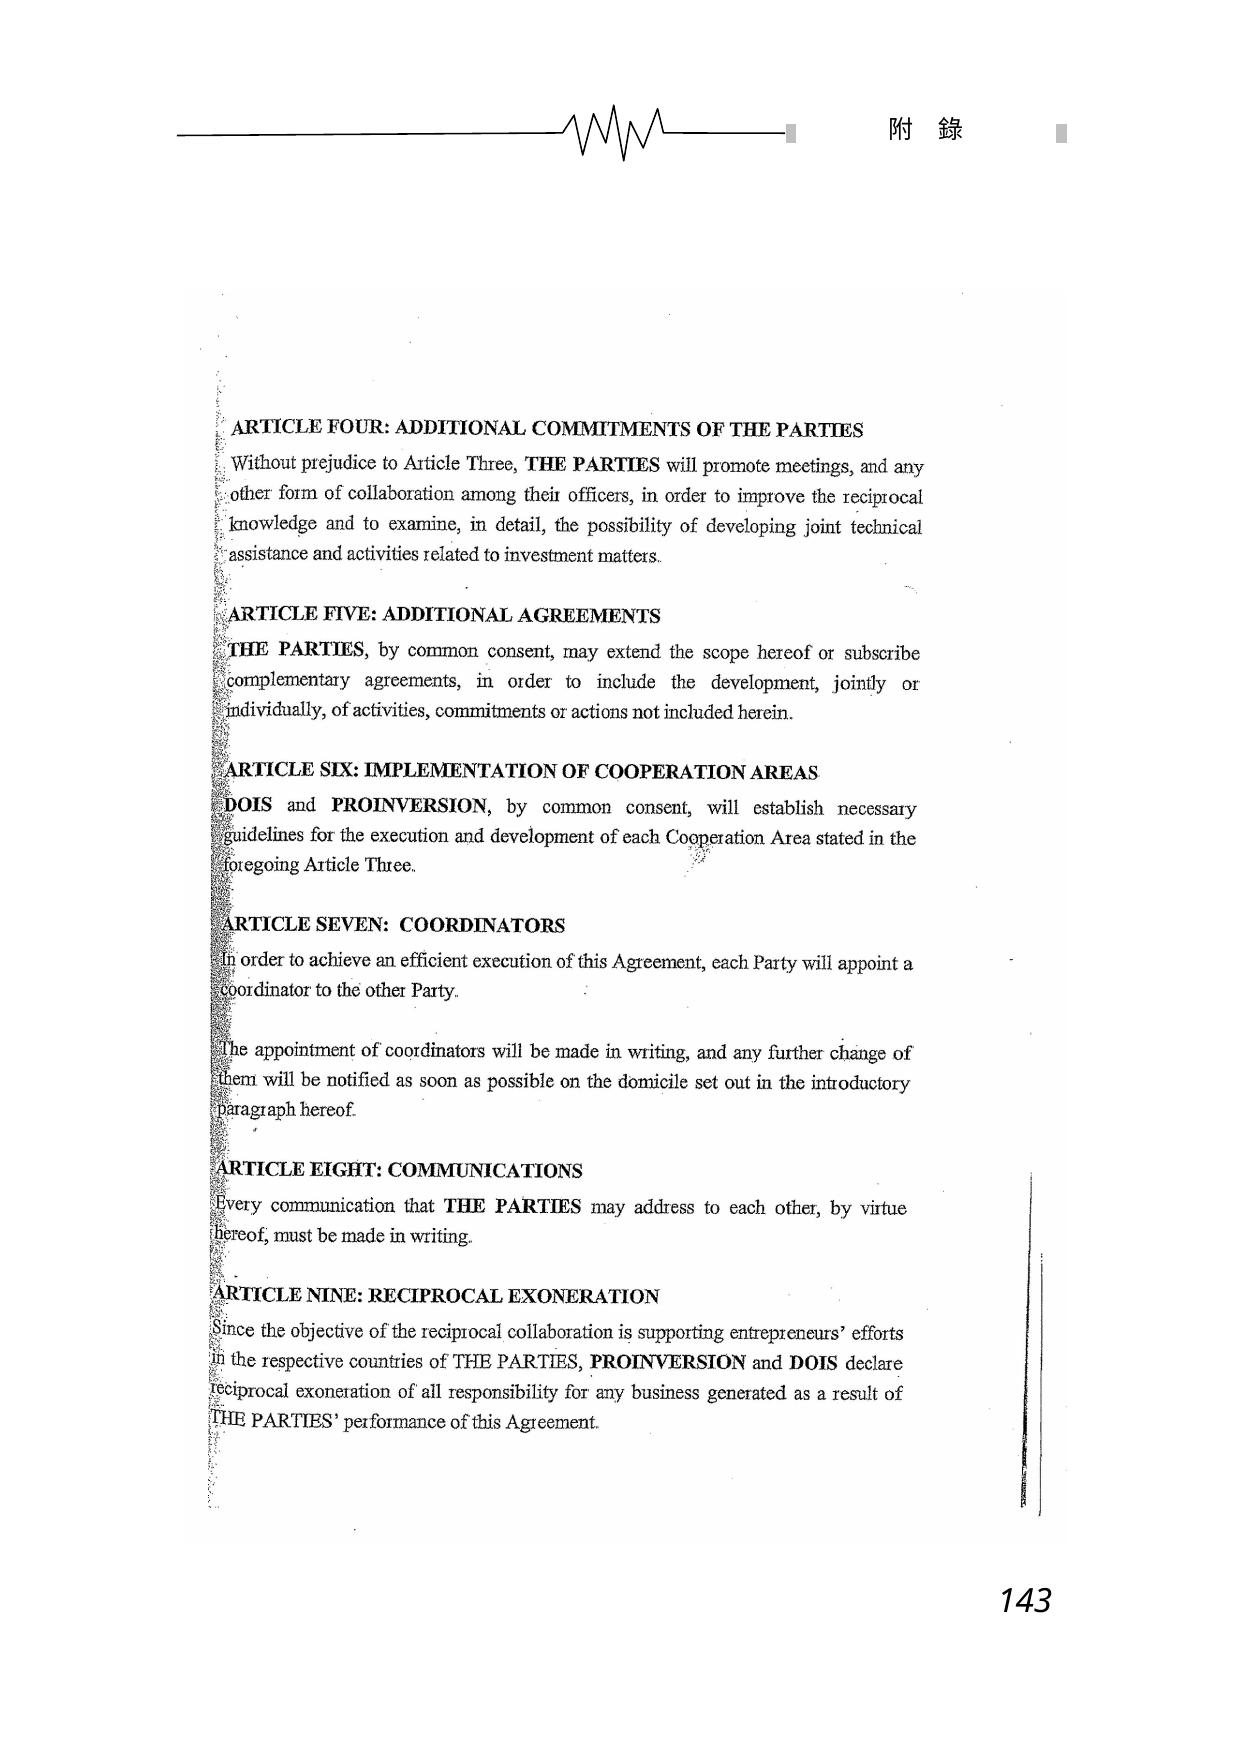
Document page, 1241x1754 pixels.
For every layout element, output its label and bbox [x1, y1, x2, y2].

picture [182, 290, 1069, 1544]
